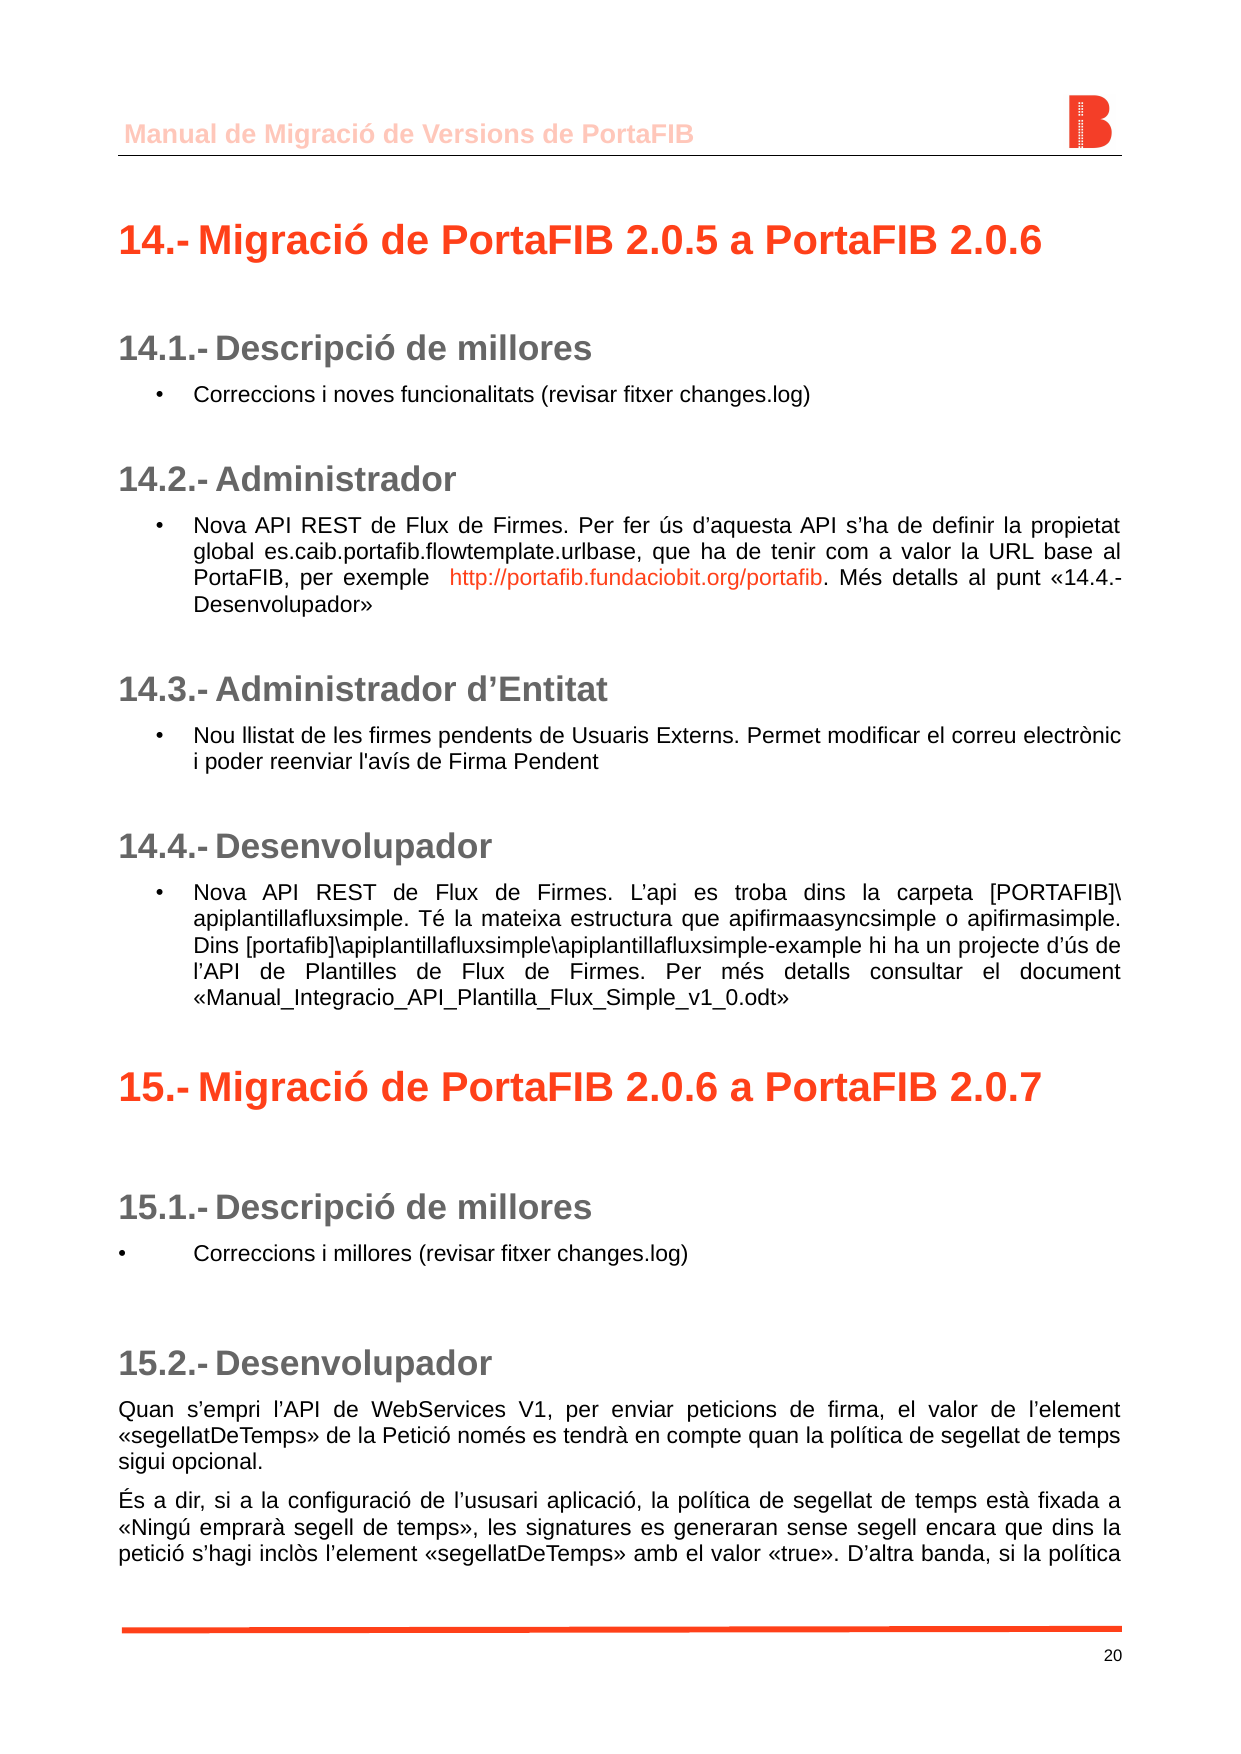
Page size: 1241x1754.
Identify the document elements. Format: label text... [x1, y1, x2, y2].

subtitle Administrador [118, 458, 1122, 499]
subtitle Migració de PortaFIB 2.0.6 a PortaFIB 2.0.7 [118, 1062, 1122, 1110]
subtitle Desenvolupador [118, 1342, 1122, 1383]
picture [1063, 94, 1117, 150]
subtitle Descripció de millores [118, 1186, 1122, 1227]
text És a dir, si a la configuració de l’ususari aplicació, la política de segellat de temps està fixada a «Ningú emprarà segell de temps», les signatures es generaran sense segell encara que dins la petició s’hagi inclòs l’element «segellatDeTemps» amb el valor «true». D’altra banda, si la política [118, 1487, 1122, 1566]
subtitle Migració de PortaFIB 2.0.5 a PortaFIB 2.0.6 [118, 216, 1122, 264]
subtitle Descripció de millores [118, 327, 1122, 368]
text Quan s’empri l’API de WebServices V1, per enviar peticions de firma, el valor de l’element «segellatDeTemps» de la Petició només es tendrà en compte quan la política de segellat de temps sigui opcional. [118, 1396, 1122, 1474]
subtitle Desenvolupador [118, 826, 1122, 866]
list Nou llistat de les firmes pendents de Usuaris Externs. Permet modificar el correu electrònic i poder reenviar l'avís de Firma Pendent [156, 722, 1122, 774]
list Nova API REST de Flux de Firmes. L’api es troba dins la carpeta [PORTAFIB]\apiplantillafluxsimple. Té la mateixa estructura que apifirmaasyncsimple o apifirmasimple. Dins [portafib]\apiplantillafluxsimple\apiplantillafluxsimple-example hi ha un projecte d’ús de l’API de Plantilles de Flux de Firmes. Per més detalls consultar el document «Manual_Integracio_API_Plantilla_Flux_Simple_v1_0.odt» [156, 879, 1122, 1011]
list Correccions i noves funcionalitats (revisar fitxer changes.log) [156, 381, 1122, 407]
list Nova API REST de Flux de Firmes. Per fer ús d’aquesta API s’ha de definir la propietat global es.caib.portafib.flowtemplate.urlbase, que ha de tenir com a valor la URL base al PortaFIB, per exemple http://portafib.fundaciobit.org/portafib. Més detalls al punt «14.4.- Desenvolupador» [156, 512, 1122, 617]
subtitle Administrador d’Entitat [118, 668, 1122, 709]
list Correccions i millores (revisar fitxer changes.log) [118, 1239, 1122, 1266]
